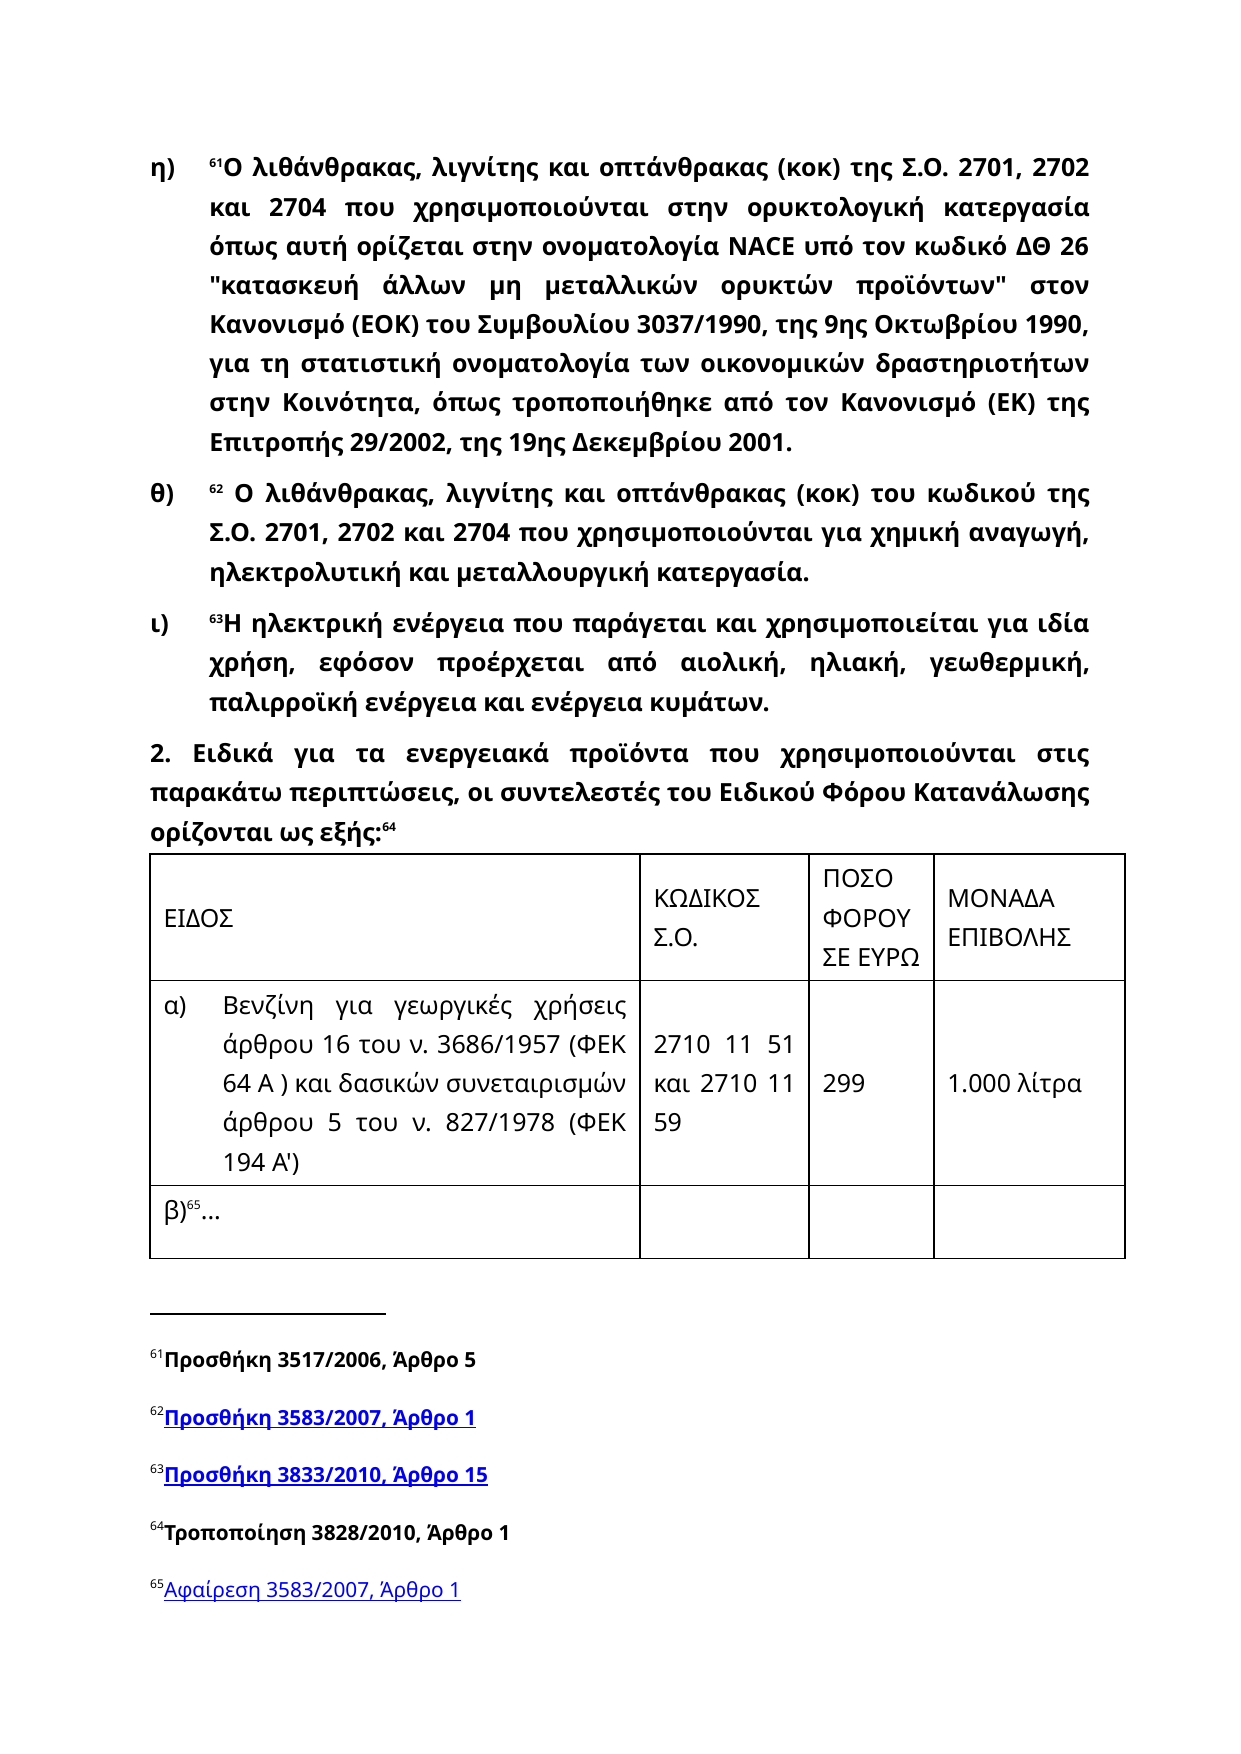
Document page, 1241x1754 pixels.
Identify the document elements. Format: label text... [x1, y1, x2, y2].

text Τροποποίηση 3828/2010, Άρθρο 1 [150, 1518, 1090, 1546]
table_cell α) Βενζίνη για γεωργικές χρήσεις άρθρου 16 του ν. 3686/1957 (ΦΕΚ 64 Α ) και δασικών συνεταιρισμών άρθρου 5 του ν. 827/1978 (ΦΕΚ 194 Α') [151, 981, 639, 1184]
list θ) Ο λιθάνθρακας, λιγνίτης και οπτάνθρακας (κοκ) του κωδικού της Σ.Ο. 2701, 2702 και 2704 που χρησιμοποιούνται για χημική αναγωγή, ηλεκτρολυτική και μεταλλουργική κατεργασία. [150, 476, 1090, 588]
table_cell [641, 1186, 808, 1258]
table_cell 299 [810, 981, 933, 1184]
text Προσθήκη 3583/2007, Άρθρο 1 [150, 1403, 1090, 1431]
table_header ΜΟΝΑΔΑ ΕΠΙΒΟΛΗΣ [935, 855, 1124, 980]
table_cell [935, 1186, 1124, 1258]
table_cell [810, 1186, 933, 1258]
table_cell 2710 11 51 και 2710 11 59 [641, 981, 808, 1184]
list ι) Η ηλεκτρική ενέργεια που παράγεται και χρησιμοποιείται για ιδία χρήση, εφόσον προέρχεται από αιολική, ηλιακή, γεωθερμική, παλιρροϊκή ενέργεια και ενέργεια κυμάτων. [150, 606, 1090, 718]
table_header ΠΟΣΟ ΦΟΡΟΥ ΣΕ ΕΥΡΩ [810, 855, 933, 980]
text 2. Ειδικά για τα ενεργειακά προϊόντα που χρησιμοποιούνται στις παρακάτω περιπτώσεις, οι συντελεστές του Ειδικού Φόρου Κατανάλωσης ορίζονται ως εξής: [150, 736, 1090, 848]
list η) Ο λιθάνθρακας, λιγνίτης και οπτάνθρακας (κοκ) της Σ.Ο. 2701, 2702 και 2704 που χρησιμοποιούνται στην ορυκτολογική κατεργασία όπως αυτή ορίζεται στην ονοματολογία NΑCE υπό τον κωδικό ΔΘ 26 "κατασκευή άλλων μη μεταλλικών ορυκτών προϊόντων" στον Κανονισμό (ΕΟΚ) του Συμβουλίου 3037/1990, της 9ης Οκτωβρίου 1990, για τη στατιστική ονοματολογία των οικονομικών δραστηριοτήτων στην Κοινότητα, όπως τροποποιήθηκε από τον Κανονισμό (ΕΚ) της Επιτροπής 29/2002, της 19ης Δεκεμβρίου 2001. [150, 150, 1090, 458]
text Προσθήκη 3833/2010, Άρθρο 15 [150, 1460, 1090, 1489]
table_cell β)... [151, 1186, 639, 1258]
text Προσθήκη 3517/2006, Άρθρο 5 [150, 1345, 1090, 1373]
table_header ΚΩΔΙΚΟΣ Σ.Ο. [641, 855, 808, 980]
table_cell 1.000 λίτρα [935, 981, 1124, 1184]
table_header ΕΙΔΟΣ [151, 855, 639, 980]
